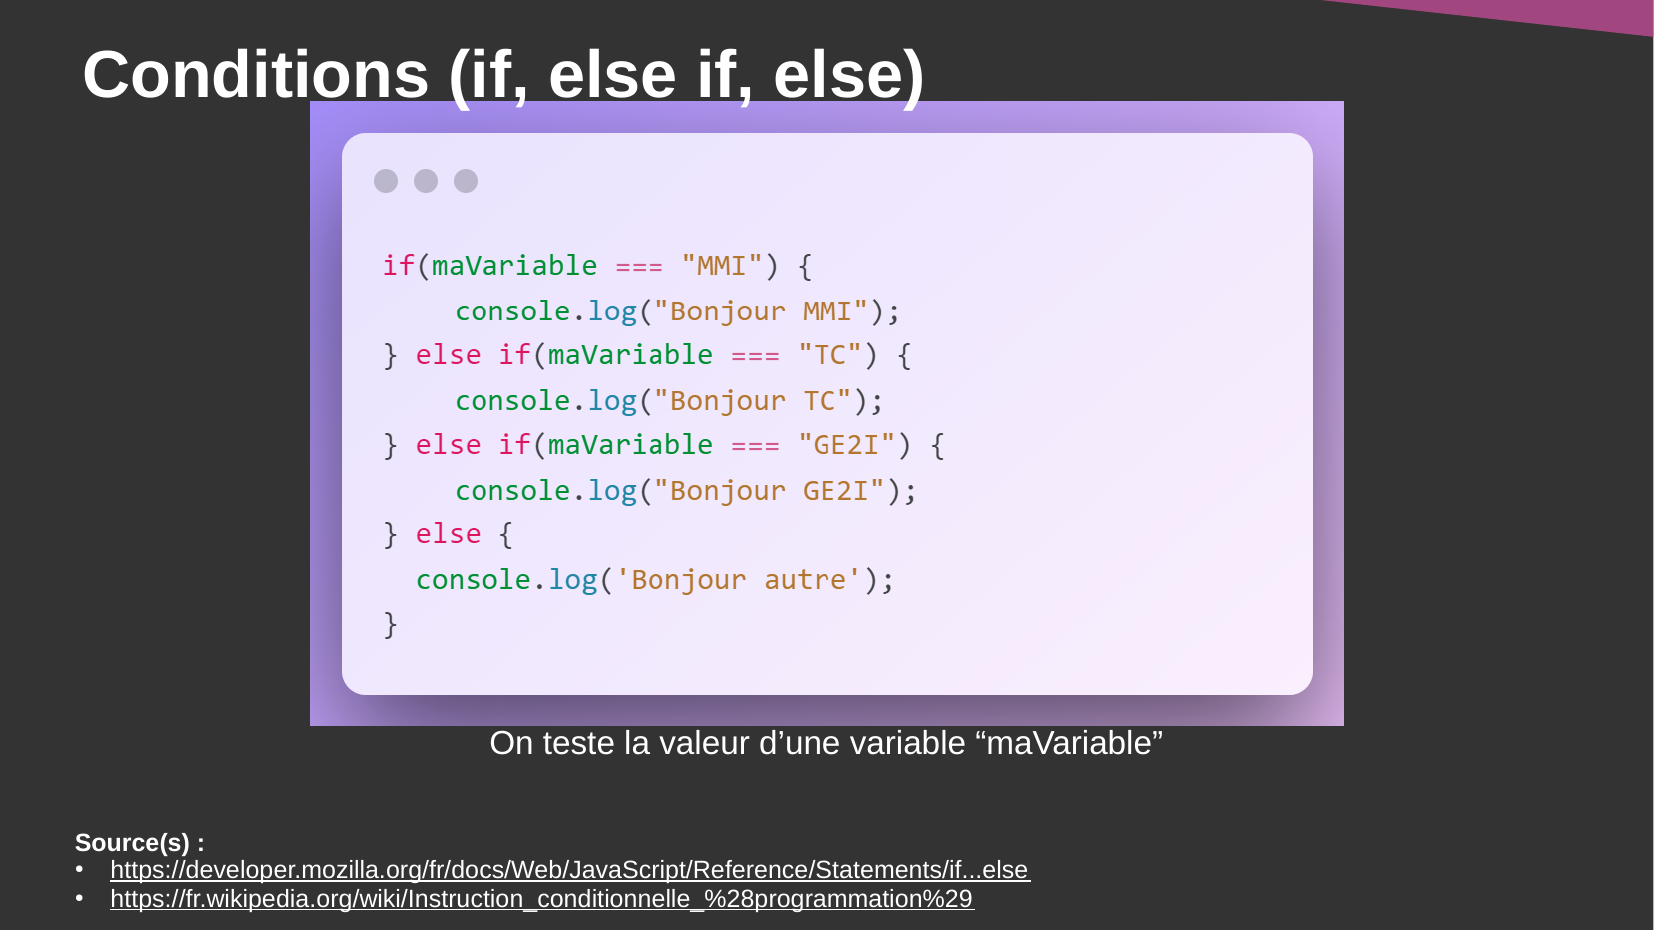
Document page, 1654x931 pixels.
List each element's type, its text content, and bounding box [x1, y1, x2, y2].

text_box On teste la valeur d’une variable “maVariable” [200, 716, 1453, 810]
text_box Source(s) : https://developer.mozilla.org/fr/docs/Web/JavaScript/Reference/Statements/if...else https://fr.wikipedia.org/wiki/Instruction_conditionnelle_%28programmation%29 [60, 820, 1583, 920]
picture [310, 114, 1344, 716]
title Conditions (if, else if, else) [82, 37, 1571, 114]
text_box [1320, 0, 1654, 37]
